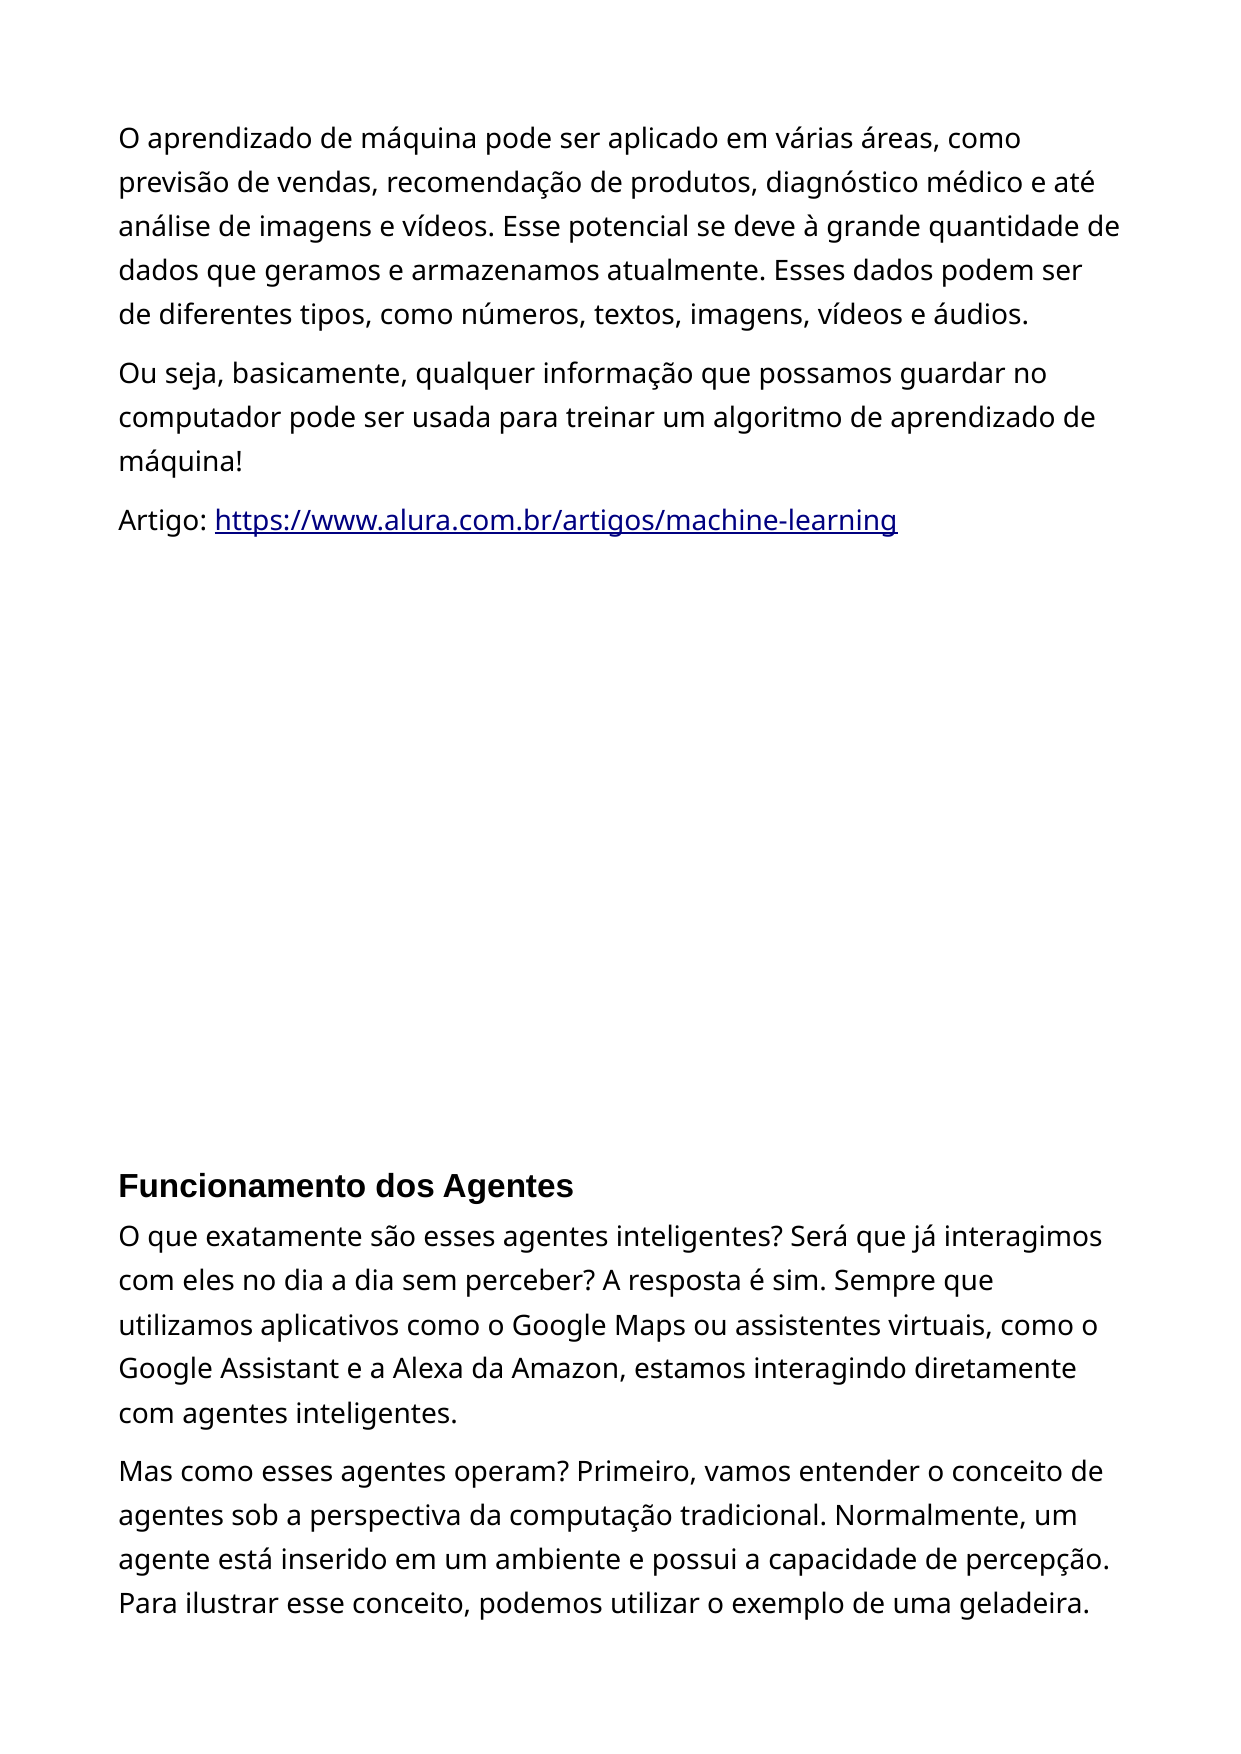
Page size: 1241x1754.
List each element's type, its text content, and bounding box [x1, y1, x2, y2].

subtitle Funcionamento dos Agentes [118, 1166, 1122, 1204]
text Ou seja, basicamente, qualquer informação que possamos guardar no computador pode ser usada para treinar um algoritmo de aprendizado de máquina! [118, 353, 1122, 479]
text O que exatamente são esses agentes inteligentes? Será que já interagimos com eles no dia a dia sem perceber? A resposta é sim. Sempre que utilizamos aplicativos como o Google Maps ou assistentes virtuais, como o Google Assistant e a Alexa da Amazon, estamos interagindo diretamente com agentes inteligentes. [118, 1217, 1122, 1431]
text O aprendizado de máquina pode ser aplicado em várias áreas, como previsão de vendas, recomendação de produtos, diagnóstico médico e até análise de imagens e vídeos. Esse potencial se deve à grande quantidade de dados que geramos e armazenamos atualmente. Esses dados podem ser de diferentes tipos, como números, textos, imagens, vídeos e áudios. [118, 118, 1122, 333]
text Artigo: https://www.alura.com.br/artigos/machine-learning [118, 500, 1122, 538]
text Mas como esses agentes operam? Primeiro, vamos entender o conceito de agentes sob a perspectiva da computação tradicional. Normalmente, um agente está inserido em um ambiente e possui a capacidade de percepção. Para ilustrar esse conceito, podemos utilizar o exemplo de uma geladeira. [118, 1452, 1122, 1622]
